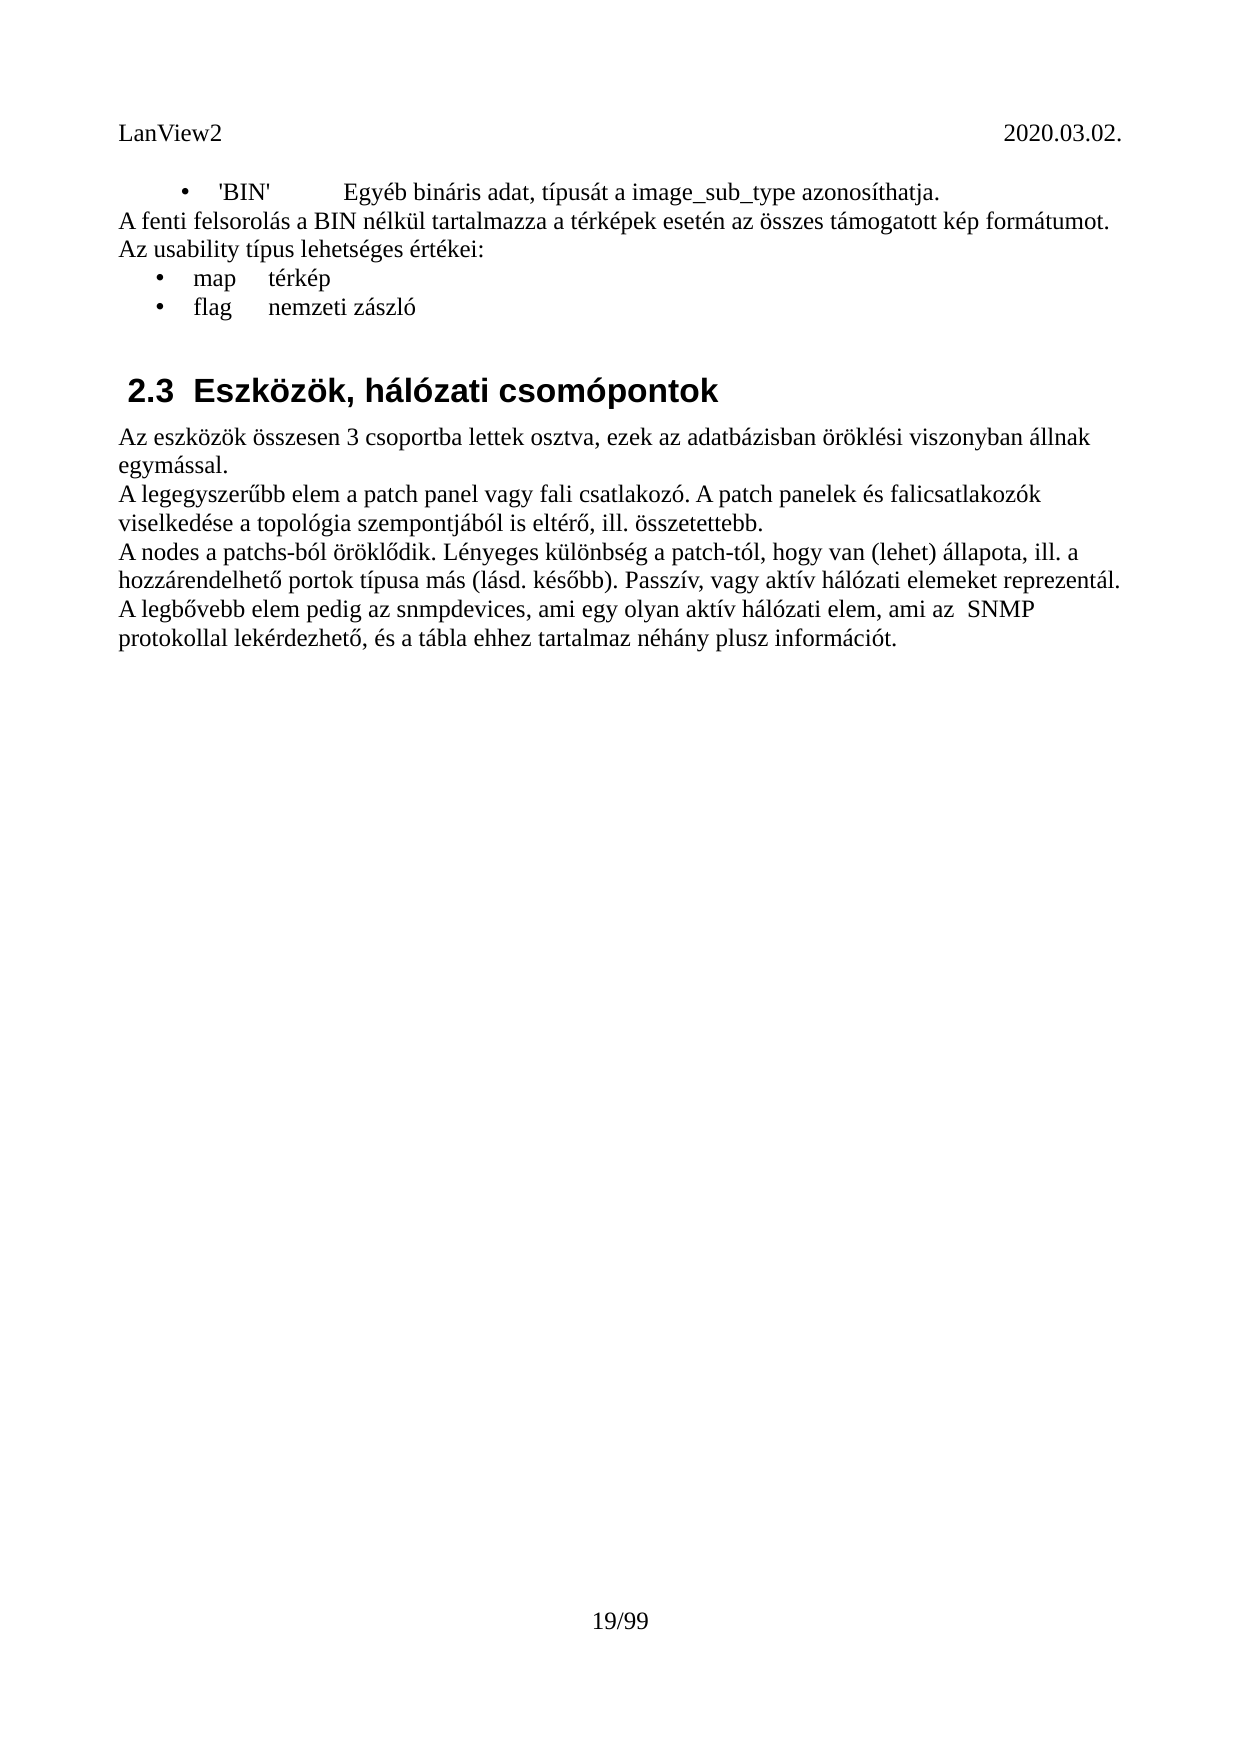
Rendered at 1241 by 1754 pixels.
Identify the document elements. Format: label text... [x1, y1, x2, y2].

text A fenti felsorolás a BIN nélkül tartalmazza a térképek esetén az összes támogatott kép formátumot. [118, 206, 1122, 234]
text A legegyszerűbb elem a patch panel vagy fali csatlakozó. A patch panelek és falicsatlakozók viselkedése a topológia szempontjából is eltérő, ill. összetettebb. [118, 479, 1122, 537]
list flag nemzeti zászló [156, 292, 1122, 321]
text A legbővebb elem pedig az snmpdevices, ami egy olyan aktív hálózati elem, ami az SNMP protokollal lekérdezhető, és a tábla ehhez tartalmaz néhány plusz információt. [118, 594, 1122, 652]
list map térkép [156, 263, 1122, 292]
text Az usability típus lehetséges értékei: [118, 234, 1122, 263]
text Az eszközök összesen 3 csoportba lettek osztva, ezek az adatbázisban öröklési viszonyban állnak egymással. [118, 422, 1122, 479]
list 'BIN' Egyéb bináris adat, típusát a image_sub_type azonosíthatja. [181, 177, 1122, 206]
text A nodes a patchs-ból öröklődik. Lényeges különbség a patch-tól, hogy van (lehet) állapota, ill. a hozzárendelhető portok típusa más (lásd. később). Passzív, vagy aktív hálózati elemeket reprezentál. [118, 537, 1122, 594]
subtitle Eszközök, hálózati csomópontok [118, 370, 1122, 409]
